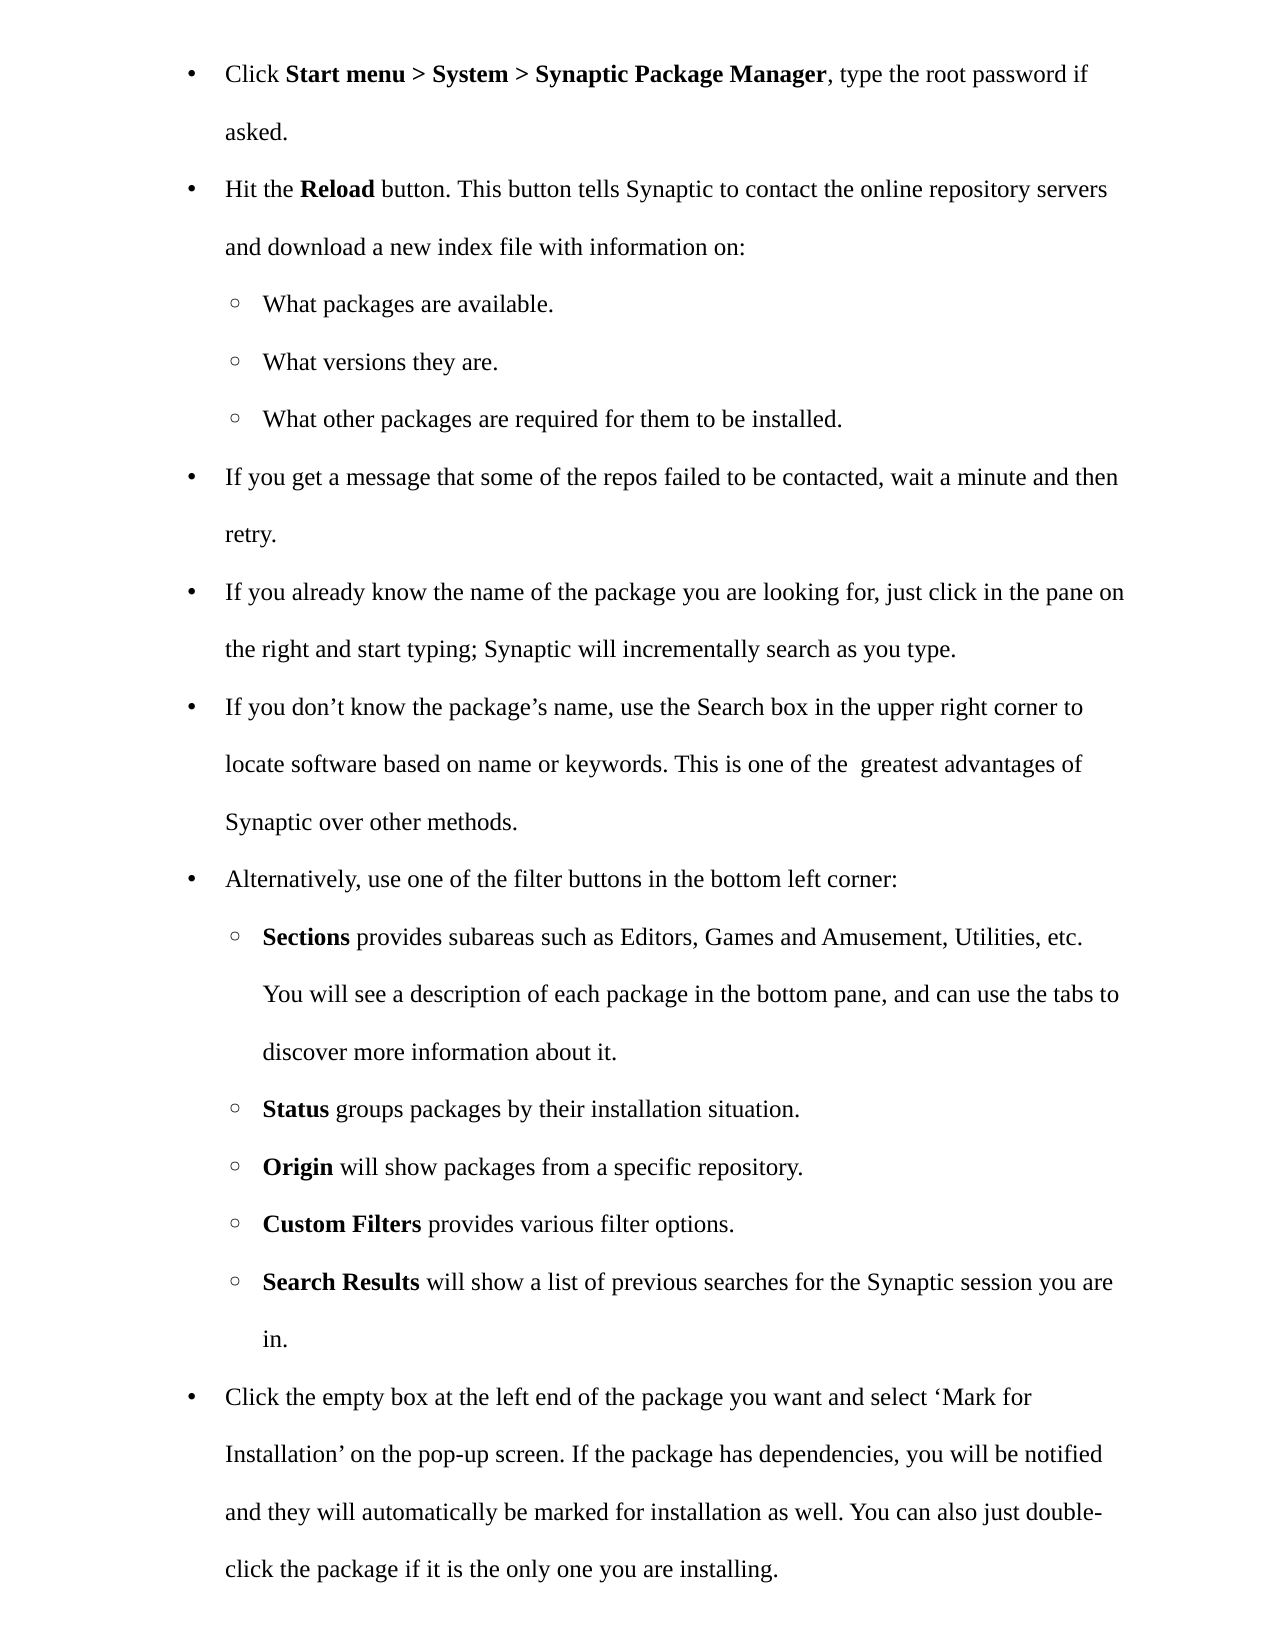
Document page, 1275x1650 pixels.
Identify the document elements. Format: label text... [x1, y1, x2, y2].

list What packages are available. [225, 289, 1125, 318]
list If you get a message that some of the repos failed to be contacted, wait a minute and then retry. [187, 462, 1125, 548]
list Search Results will show a list of previous searches for the Synaptic session you are in. [225, 1267, 1125, 1353]
list Click the empty box at the left end of the package you want and select ‘Mark for Installation’ on the pop-up screen. If the package has dependencies, you will be notified and they will automatically be marked for installation as well. You can also just double-click the package if it is the only one you are installing. [187, 1382, 1125, 1583]
list Sections provides subareas such as Editors, Games and Amusement, Utilities, etc. You will see a description of each package in the bottom pane, and can use the tabs to discover more information about it. [225, 922, 1125, 1065]
list If you already know the name of the package you are looking for, just click in the pane on the right and start typing; Synaptic will incrementally search as you type. [187, 577, 1125, 663]
list What other packages are required for them to be installed. [225, 404, 1125, 433]
list Custom Filters provides various filter options. [225, 1209, 1125, 1238]
list Click Start menu > System > Synaptic Package Manager, type the root password if asked. [187, 59, 1125, 145]
list If you don’t know the package’s name, use the Search box in the upper right corner to locate software based on name or keywords. This is one of the greatest advantages of Synaptic over other methods. [187, 692, 1125, 835]
list Alternatively, use one of the filter buttons in the bottom left corner: [187, 864, 1125, 893]
list What versions they are. [225, 347, 1125, 375]
list Status groups packages by their installation situation. [225, 1094, 1125, 1123]
list Origin will show packages from a specific repository. [225, 1152, 1125, 1180]
list Hit the Reload button. This button tells Synaptic to contact the online repository servers and download a new index file with information on: [187, 174, 1125, 260]
